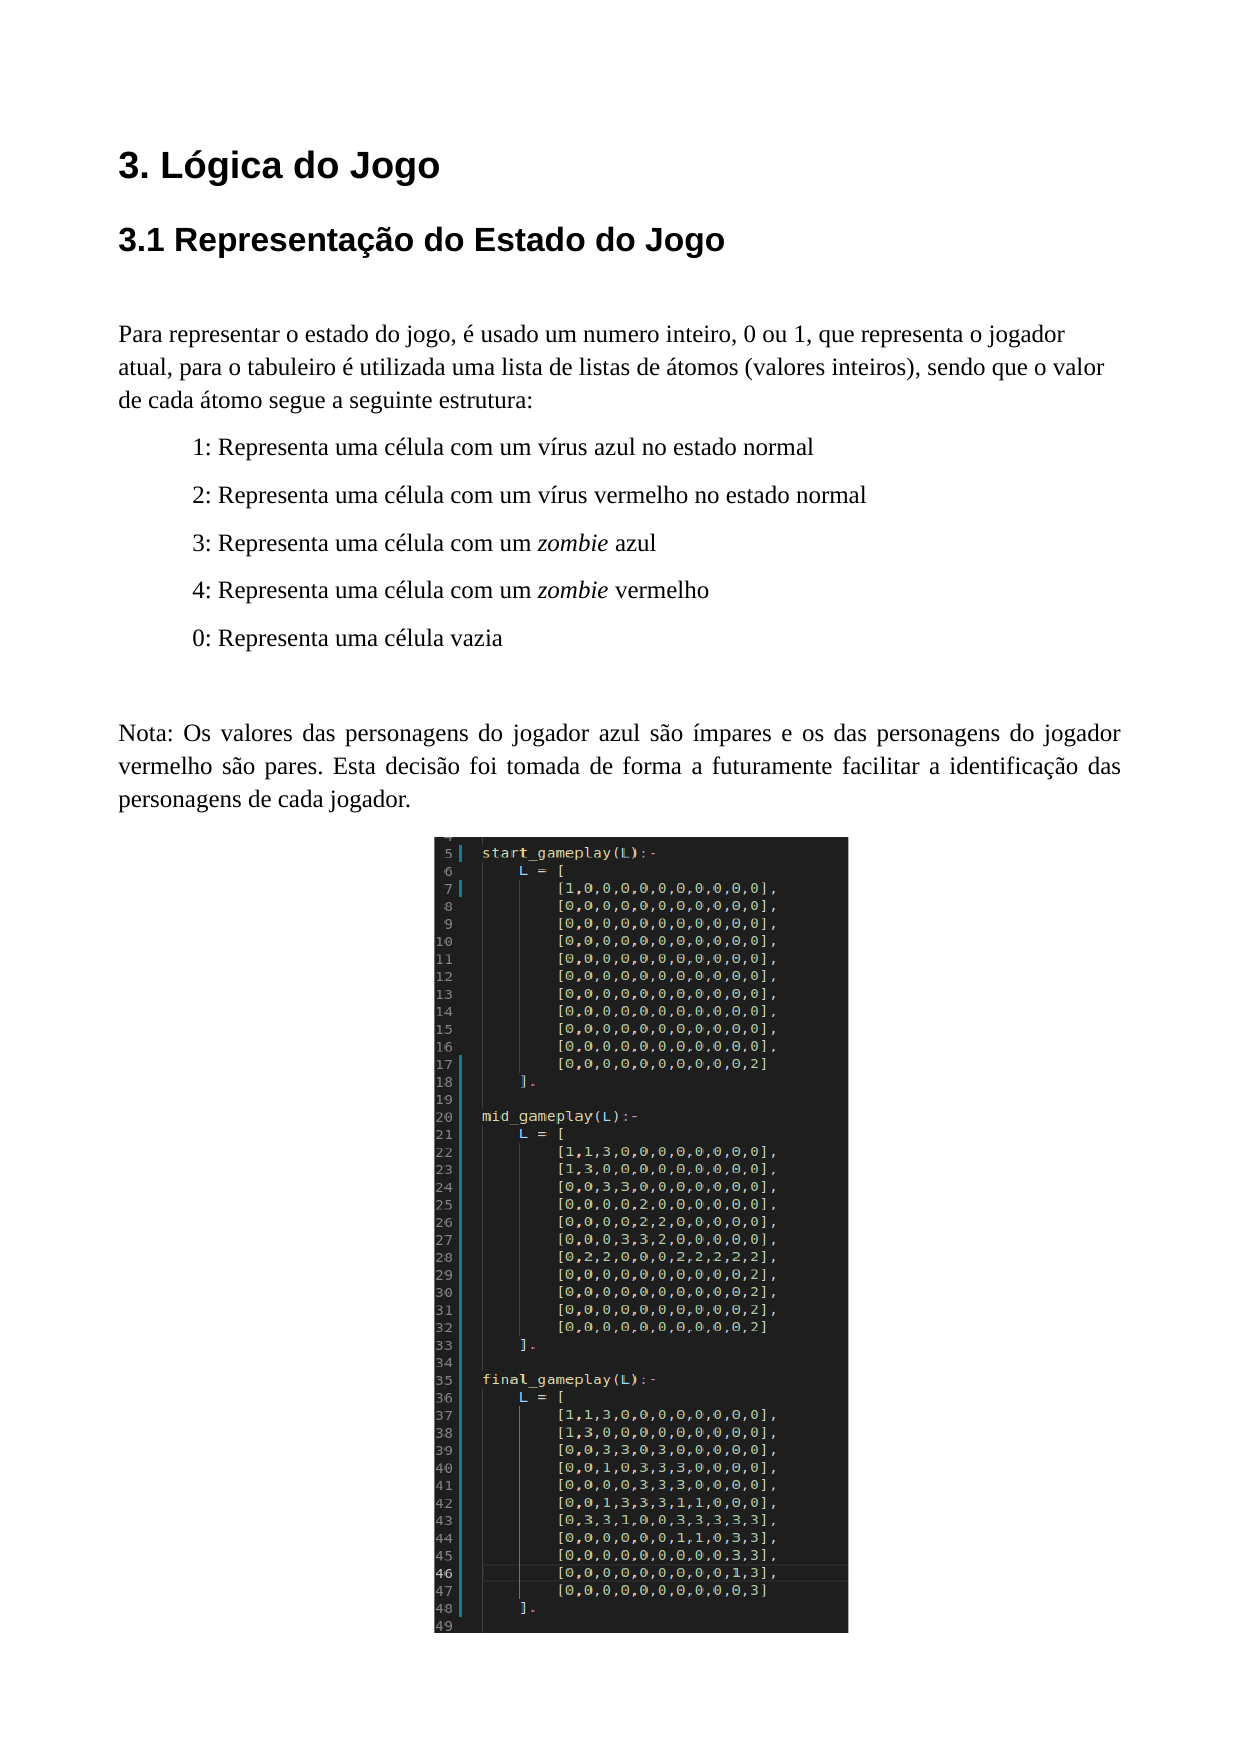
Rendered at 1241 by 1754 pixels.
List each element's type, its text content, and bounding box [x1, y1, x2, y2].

text 2: Representa uma célula com um vírus vermelho no estado normal [118, 480, 1122, 509]
subtitle 3. Lógica do Jogo [118, 143, 1122, 187]
text 4: Representa uma célula com um zombie vermelho [118, 575, 1122, 604]
subtitle 3.1 Representação do Estado do Jogo [118, 220, 1122, 259]
text 1: Representa uma célula com um vírus azul no estado normal [118, 432, 1122, 461]
text 3: Representa uma célula com um zombie azul [118, 528, 1122, 556]
text Nota: Os valores das personagens do jogador azul são ímpares e os das personagens do jogador vermelho são pares. Esta decisão foi tomada de forma a futuramente facilitar a identificação das personagens de cada jogador. [118, 718, 1122, 813]
text 0: Representa uma célula vazia [118, 623, 1122, 652]
picture [434, 837, 849, 1633]
text Para representar o estado do jogo, é usado um numero inteiro, 0 ou 1, que representa o jogador atual, para o tabuleiro é utilizada uma lista de listas de átomos (valores inteiros), sendo que o valor de cada átomo segue a seguinte estrutura: [118, 319, 1122, 414]
